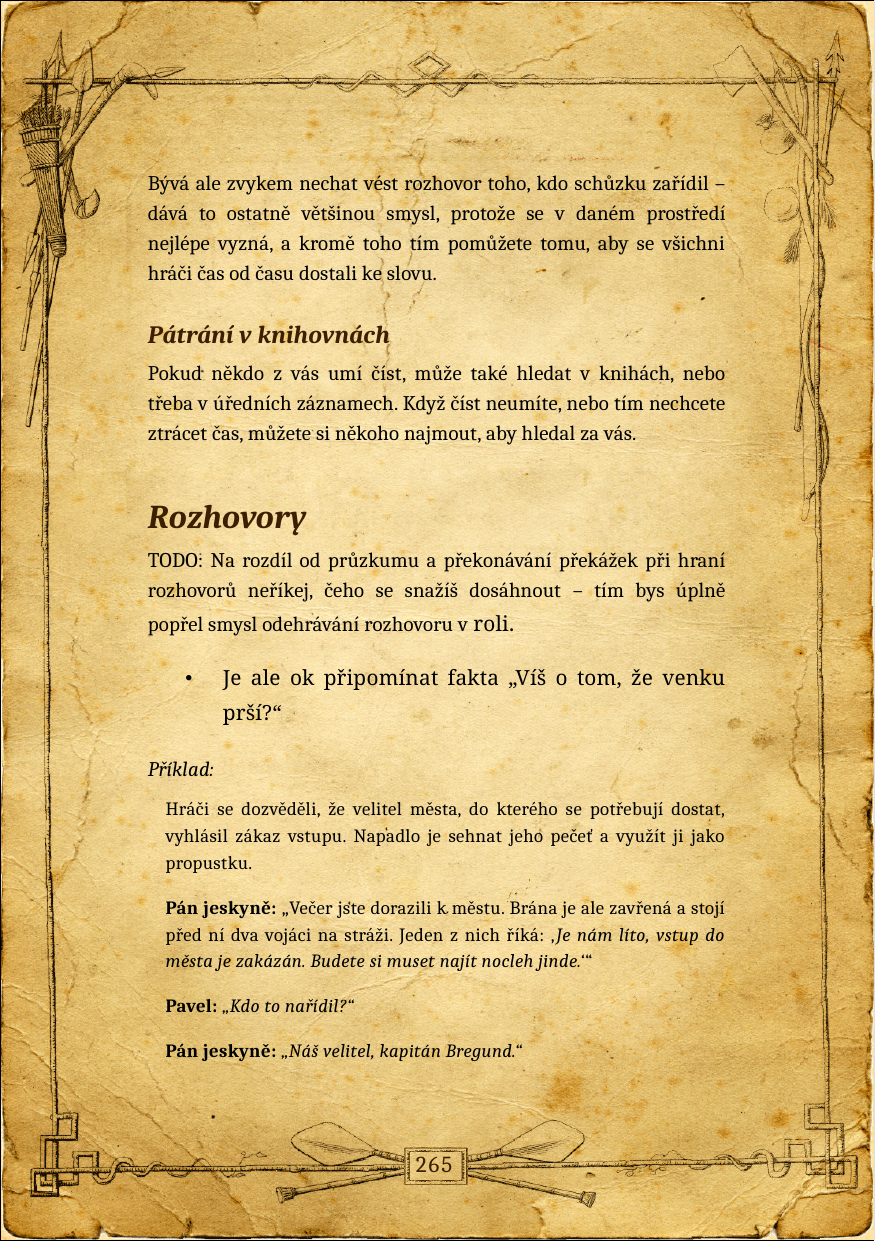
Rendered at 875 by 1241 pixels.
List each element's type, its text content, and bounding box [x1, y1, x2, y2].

subtitle Rozhovory [148, 498, 726, 537]
text TODO: Na rozdíl od průzkumu a překonávání překážek při hraní rozhovorů neříkej, čeho se snažíš dosáhnout – tím bys úplně popřel smysl odehrávání rozhovoru v roli. [148, 548, 726, 638]
picture [1, 1, 874, 1240]
text Pokud někdo z vás umí číst, může také hledat v knihách, nebo třeba v úředních záznamech. Když číst neumíte, nebo tím nechcete ztrácet čas, můžete si někoho najmout, aby hledal za vás. [148, 361, 726, 445]
text Pán jeskyně: „Večer jste dorazili k městu. Brána je ale zavřená a stojí před ní dva vojáci na stráži. Jeden z nich říká: ‚Je nám líto, vstup do města je zakázán. Budete si muset najít nocleh jinde.‘“ [165, 897, 726, 973]
text Bývá ale zvykem nechat vést rozhovor toho, kdo schůzku zařídil – dává to ostatně většinou smysl, protože se v daném prostředí nejlépe vyzná, a kromě toho tím pomůžete tomu, aby se všichni hráči čas od času dostali ke slovu. [148, 172, 726, 285]
subtitle Pátrání v knihovnách [148, 321, 726, 349]
list Je ale ok připomínat fakta „Víš o tom, že venku prší?“ [185, 663, 726, 727]
text Pán jeskyně: „Náš velitel, kapitán Bregund.“ [165, 1040, 726, 1062]
text Hráči se dozvěděli, že velitel města, do kterého se potřebují dostat, vyhlásil zákaz vstupu. Napadlo je sehnat jeho pečeť a využít ji jako propustku. [165, 799, 726, 874]
text Pavel: „Kdo to nařídil?“ [165, 996, 726, 1017]
text Příklad: [148, 757, 726, 781]
